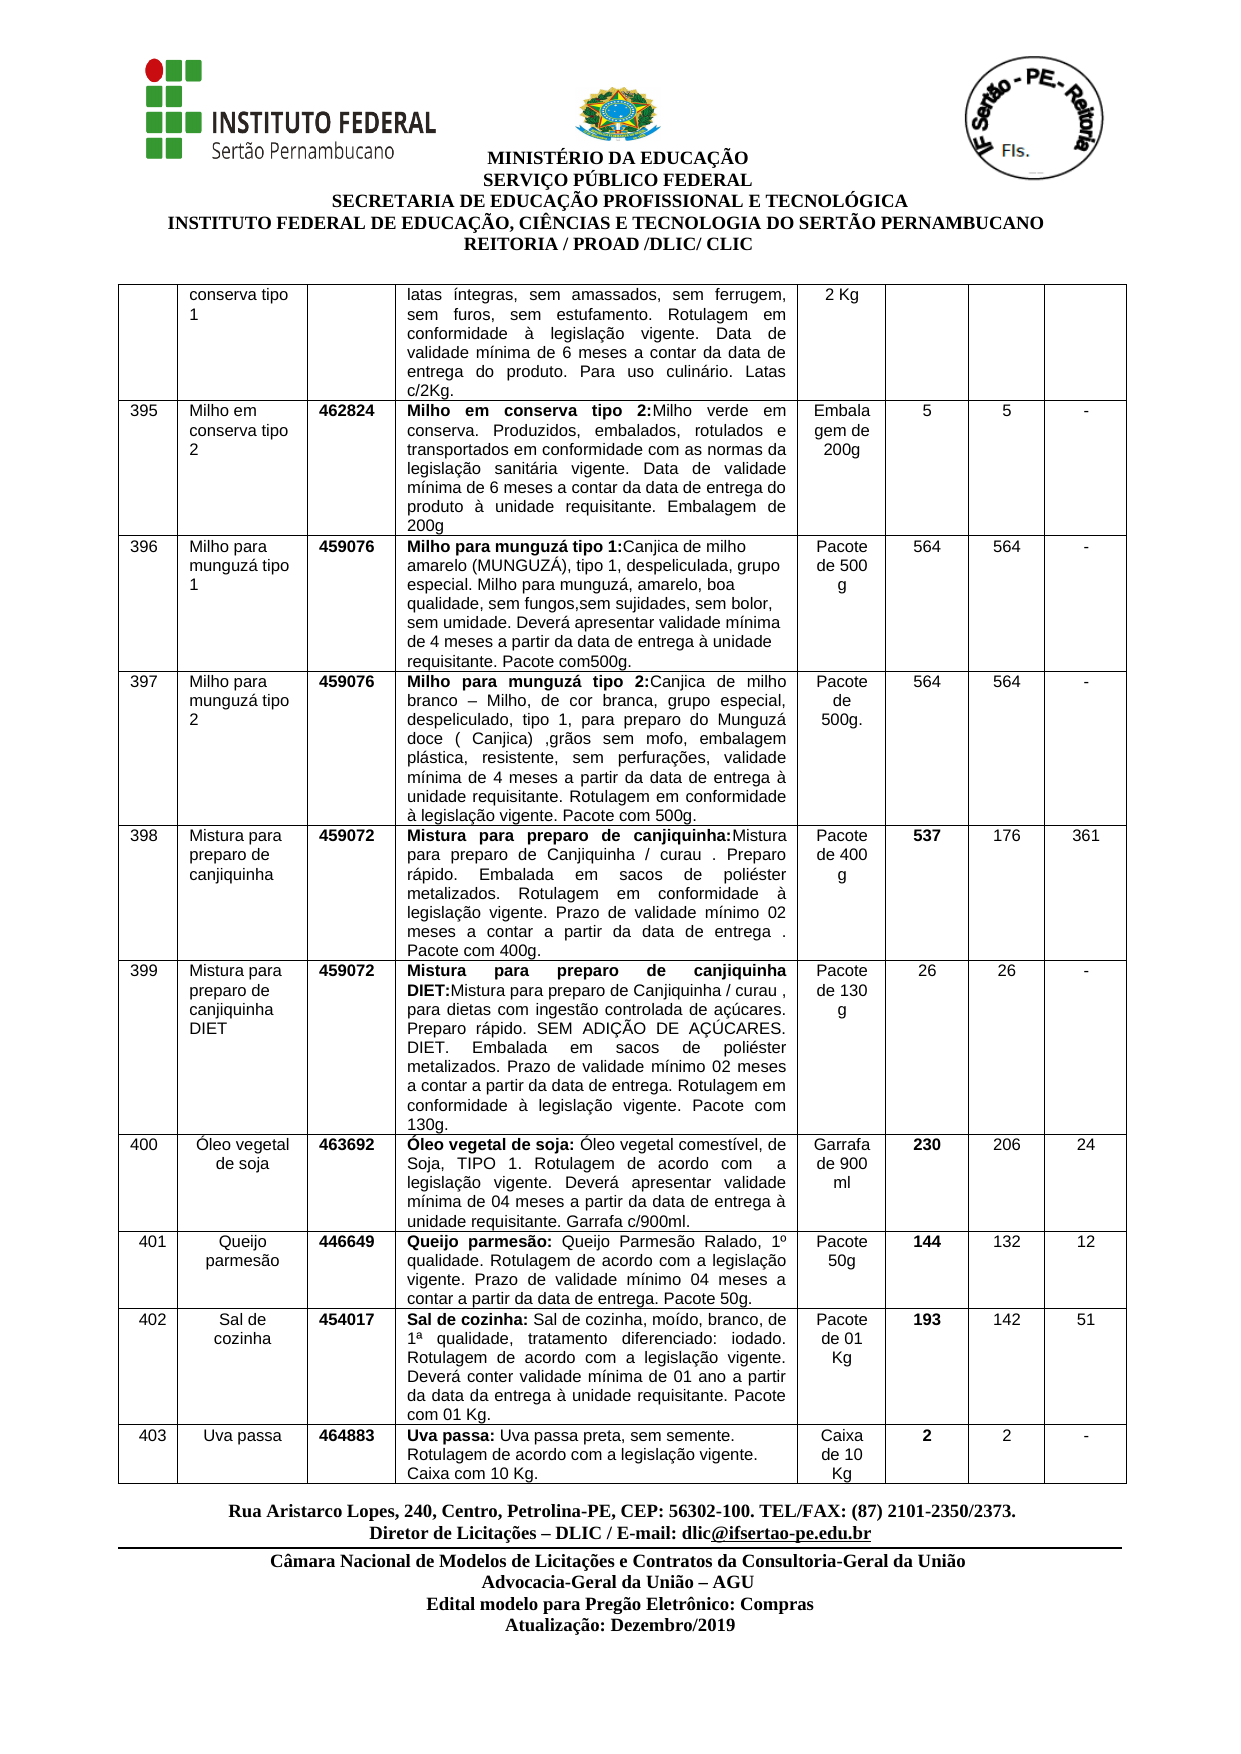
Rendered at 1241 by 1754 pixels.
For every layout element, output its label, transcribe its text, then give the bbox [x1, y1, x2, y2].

picture [575, 87, 661, 141]
table_cell 403 [119, 1425, 177, 1483]
table_cell conserva tipo 1 [178, 285, 307, 400]
table_cell 12 [1045, 1232, 1126, 1308]
table_cell 564 [886, 672, 968, 825]
table_cell 459076 [308, 672, 395, 825]
table_cell Sal de cozinha [178, 1309, 307, 1424]
table_cell Mistura para preparo de canjiquinha DIET [178, 961, 307, 1134]
table_cell Uva passa: Uva passa preta, sem semente. Rotulagem de acordo com a legislação vigente. Caixa com 10 Kg. [396, 1425, 797, 1483]
table_cell Sal de cozinha: Sal de cozinha, moído, branco, de 1ª qualidade, tratamento diferenciado: iodado. Rotulagem de acordo com a legislação vigente. Deverá conter validade mínima de 01 ano a partir da data da entrega à unidade requisitante. Pacote com 01 Kg. [396, 1309, 797, 1424]
table_cell Milho para munguzá tipo 1 [178, 536, 307, 671]
table_cell 398 [119, 826, 177, 960]
table_cell - [1045, 1425, 1126, 1483]
table_cell 464883 [308, 1425, 395, 1483]
table_cell Mistura para preparo de canjiquinha [178, 826, 307, 960]
table_cell Caixa de 10 Kg [798, 1425, 885, 1483]
table_cell 400 [119, 1135, 177, 1231]
table_cell Pacote de 400 g [798, 826, 885, 960]
table_cell 361 [1045, 826, 1126, 960]
table_cell - [1045, 536, 1126, 671]
table_cell Pacote de 500g. [798, 672, 885, 825]
table_cell 26 [969, 961, 1044, 1134]
table_cell 176 [969, 826, 1044, 960]
table_cell 459072 [308, 961, 395, 1134]
table_cell 142 [969, 1309, 1044, 1424]
table_cell 2 [886, 1425, 968, 1483]
table_cell Óleo vegetal de soja: Óleo vegetal comestível, de Soja, TIPO 1. Rotulagem de acordo com a legislação vigente. Deverá apresentar validade mínima de 04 meses a partir da data de entrega à unidade requisitante. Garrafa c/900ml. [396, 1135, 797, 1231]
table_cell Mistura para preparo de canjiquinha:Mistura para preparo de Canjiquinha / curau . Preparo rápido. Embalada em sacos de poliéster metalizados. Rotulagem em conformidade à legislação vigente. Prazo de validade mínimo 02 meses a contar a partir da data de entrega . Pacote com 400g. [396, 826, 797, 960]
table_cell 5 [886, 401, 968, 535]
table_cell 206 [969, 1135, 1044, 1231]
table_cell 399 [119, 961, 177, 1134]
table_cell Pacote de 130 g [798, 961, 885, 1134]
table_cell 2 Kg [798, 285, 885, 400]
table_cell 402 [119, 1309, 177, 1424]
table_cell 132 [969, 1232, 1044, 1308]
picture [145, 58, 435, 159]
table_cell [308, 285, 395, 400]
table_cell [969, 285, 1044, 400]
table_cell 446649 [308, 1232, 395, 1308]
table_cell Queijo parmesão: Queijo Parmesão Ralado, 1º qualidade. Rotulagem de acordo com a legislação vigente. Prazo de validade mínimo 04 meses a contar a partir da data de entrega. Pacote 50g. [396, 1232, 797, 1308]
table_cell 26 [886, 961, 968, 1134]
table_cell 396 [119, 536, 177, 671]
table_cell Garrafa de 900 ml [798, 1135, 885, 1231]
table_cell 395 [119, 401, 177, 535]
table_cell 401 [119, 1232, 177, 1308]
table_cell 24 [1045, 1135, 1126, 1231]
table_cell 144 [886, 1232, 968, 1308]
table_cell Milho em conserva tipo 2 [178, 401, 307, 535]
table_cell Milho para munguzá tipo 1:Canjica de milho amarelo (MUNGUZÁ), tipo 1, despeliculada, grupo especial. Milho para munguzá, amarelo, boa qualidade, sem fungos,sem sujidades, sem bolor, sem umidade. Deverá apresentar validade mínima de 4 meses a partir da data de entrega à unidade requisitante. Pacote com500g. [396, 536, 797, 671]
table_cell Milho em conserva tipo 2:Milho verde em conserva. Produzidos, embalados, rotulados e transportados em conformidade com as normas da legislação sanitária vigente. Data de validade mínima de 6 meses a contar da data de entrega do produto à unidade requisitante. Embalagem de 200g [396, 401, 797, 535]
table_cell - [1045, 285, 1126, 400]
table_cell 2 [969, 1425, 1044, 1483]
table_cell Milho para munguzá tipo 2:Canjica de milho branco – Milho, de cor branca, grupo especial, despeliculado, tipo 1, para preparo do Munguzá doce ( Canjica) ,grãos sem mofo, embalagem plástica, resistente, sem perfurações, validade mínima de 4 meses a partir da data de entrega à unidade requisitante. Rotulagem em conformidade à legislação vigente. Pacote com 500g. [396, 672, 797, 825]
table_cell 193 [886, 1309, 968, 1424]
table_cell [119, 285, 177, 400]
table_cell 462824 [308, 401, 395, 535]
table_cell - [1045, 401, 1126, 535]
table_cell 459076 [308, 536, 395, 671]
table_cell - [1045, 672, 1126, 825]
table_cell Pacote de 01 Kg [798, 1309, 885, 1424]
table_cell 537 [886, 826, 968, 960]
table_cell 564 [886, 536, 968, 671]
table_cell 463692 [308, 1135, 395, 1231]
table_cell 459072 [308, 826, 395, 960]
table_cell Mistura para preparo de canjiquinha DIET:Mistura para preparo de Canjiquinha / curau , para dietas com ingestão controlada de açúcares. Preparo rápido. SEM ADIÇÃO DE AÇÚCARES. DIET. Embalada em sacos de poliéster metalizados. Prazo de validade mínimo 02 meses a contar a partir da data de entrega. Rotulagem em conformidade à legislação vigente. Pacote com 130g. [396, 961, 797, 1134]
table_cell 51 [1045, 1309, 1126, 1424]
table_cell Uva passa [178, 1425, 307, 1483]
table_cell 564 [969, 672, 1044, 825]
table_cell Pacote de 500 g [798, 536, 885, 671]
table_cell 564 [969, 536, 1044, 671]
table_cell latas íntegras, sem amassados, sem ferrugem, sem furos, sem estufamento. Rotulagem em conformidade à legislação vigente. Data de validade mínima de 6 meses a contar da data de entrega do produto. Para uso culinário. Latas c/2Kg. [396, 285, 797, 400]
table_cell Óleo vegetal de soja [178, 1135, 307, 1231]
table_cell 397 [119, 672, 177, 825]
table_cell 5 [969, 401, 1044, 535]
table_cell 230 [886, 1135, 968, 1231]
table_cell [886, 285, 968, 400]
picture [957, 45, 1111, 186]
table_cell Queijo parmesão [178, 1232, 307, 1308]
table_cell Pacote 50g [798, 1232, 885, 1308]
table_cell Milho para munguzá tipo 2 [178, 672, 307, 825]
table_cell Embalagem de 200g [798, 401, 885, 535]
table_cell - [1045, 961, 1126, 1134]
table_cell 454017 [308, 1309, 395, 1424]
